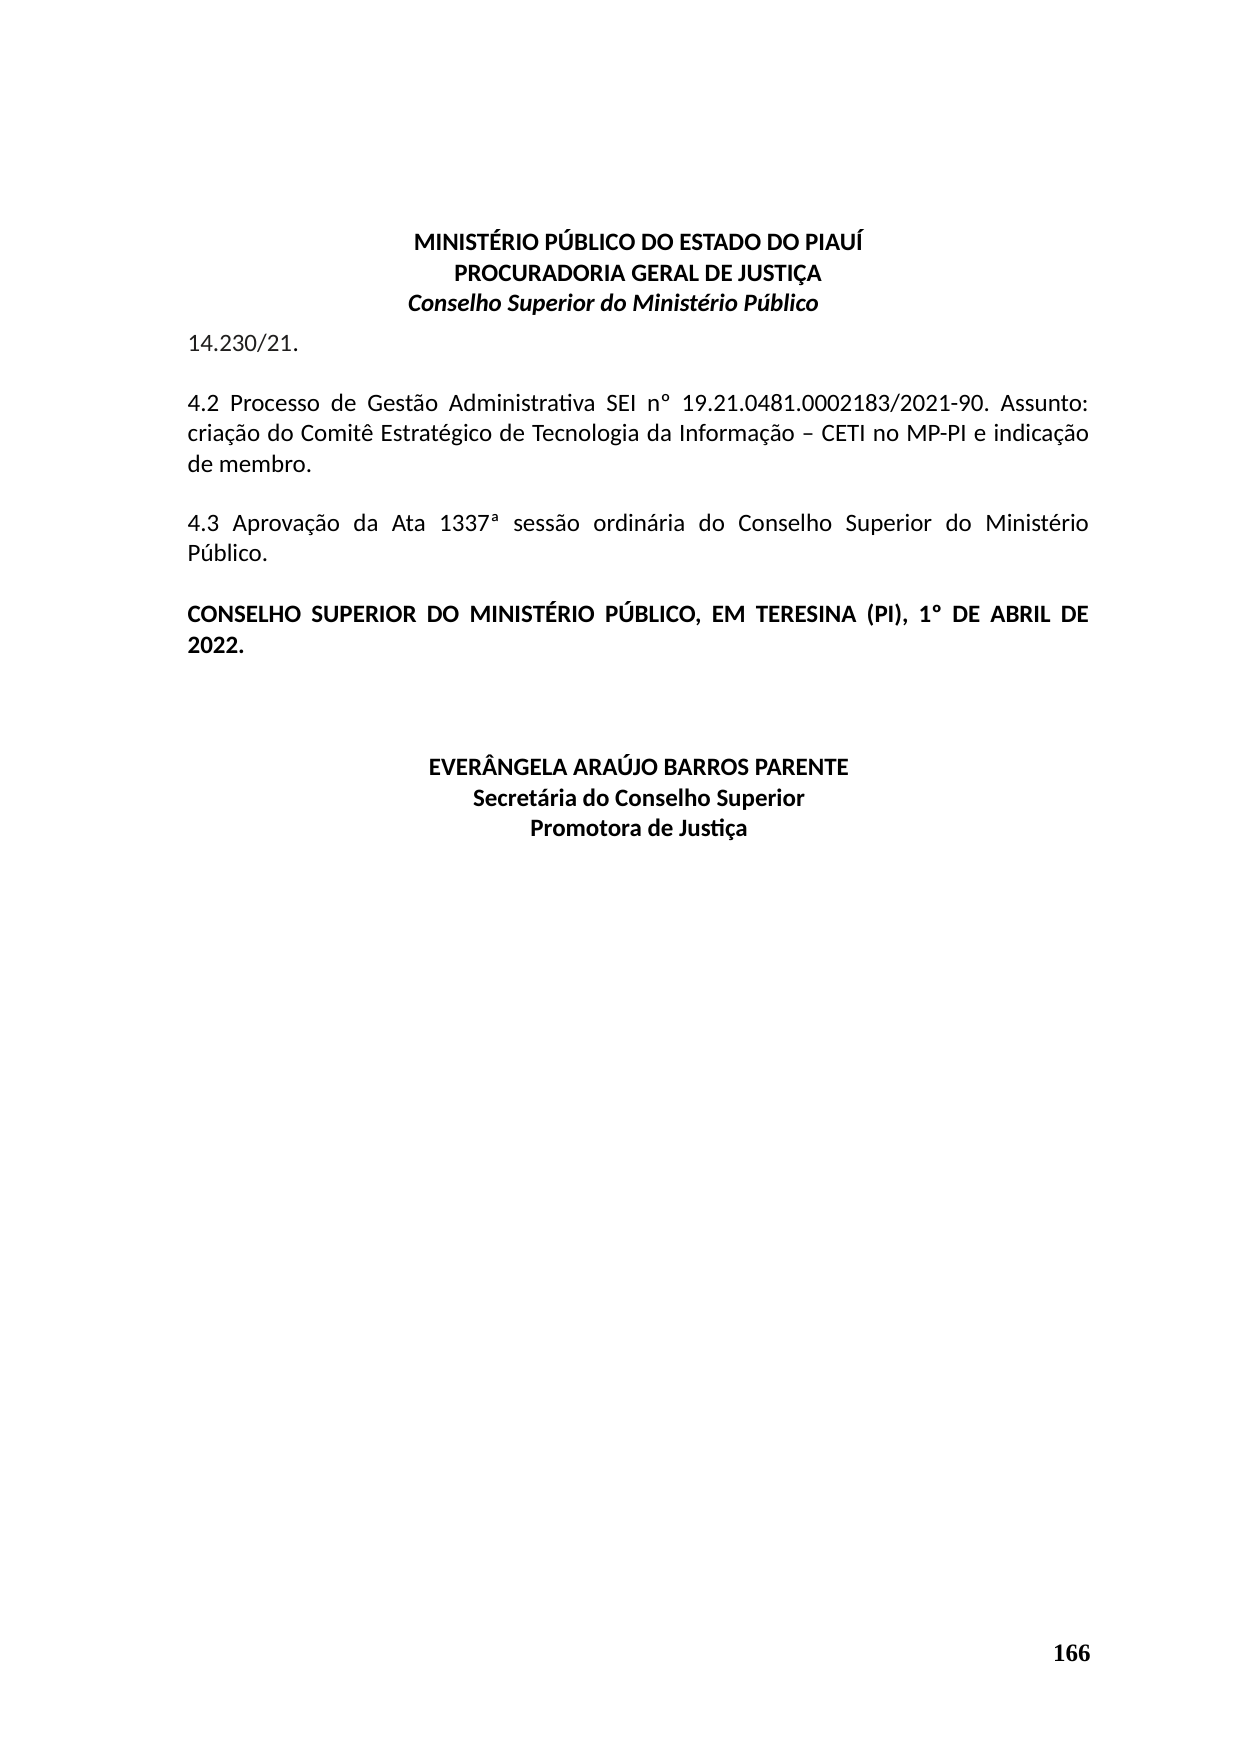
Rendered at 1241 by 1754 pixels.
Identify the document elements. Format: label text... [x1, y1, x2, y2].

text CONSELHO SUPERIOR DO MINISTÉRIO PÚBLICO, EM TERESINA (PI), 1º DE ABRIL DE 2022. [187, 599, 1090, 660]
text EVERÂNGELA ARAÚJO BARROS PARENTE [187, 751, 1090, 782]
text Promotora de Justiça [187, 812, 1090, 843]
text 4.2 Processo de Gestão Administrativa SEI nº 19.21.0481.0002183/2021-90. Assunto: criação do Comitê Estratégico de Tecnologia da Informação – CETI no MP-PI e indicação de membro. [187, 387, 1090, 478]
text 14.230/21. [187, 327, 1090, 358]
text Secretária do Conselho Superior [187, 782, 1090, 812]
text 4.3 Aprovação da Ata 1337ª sessão ordinária do Conselho Superior do Ministério Público. [187, 507, 1090, 568]
